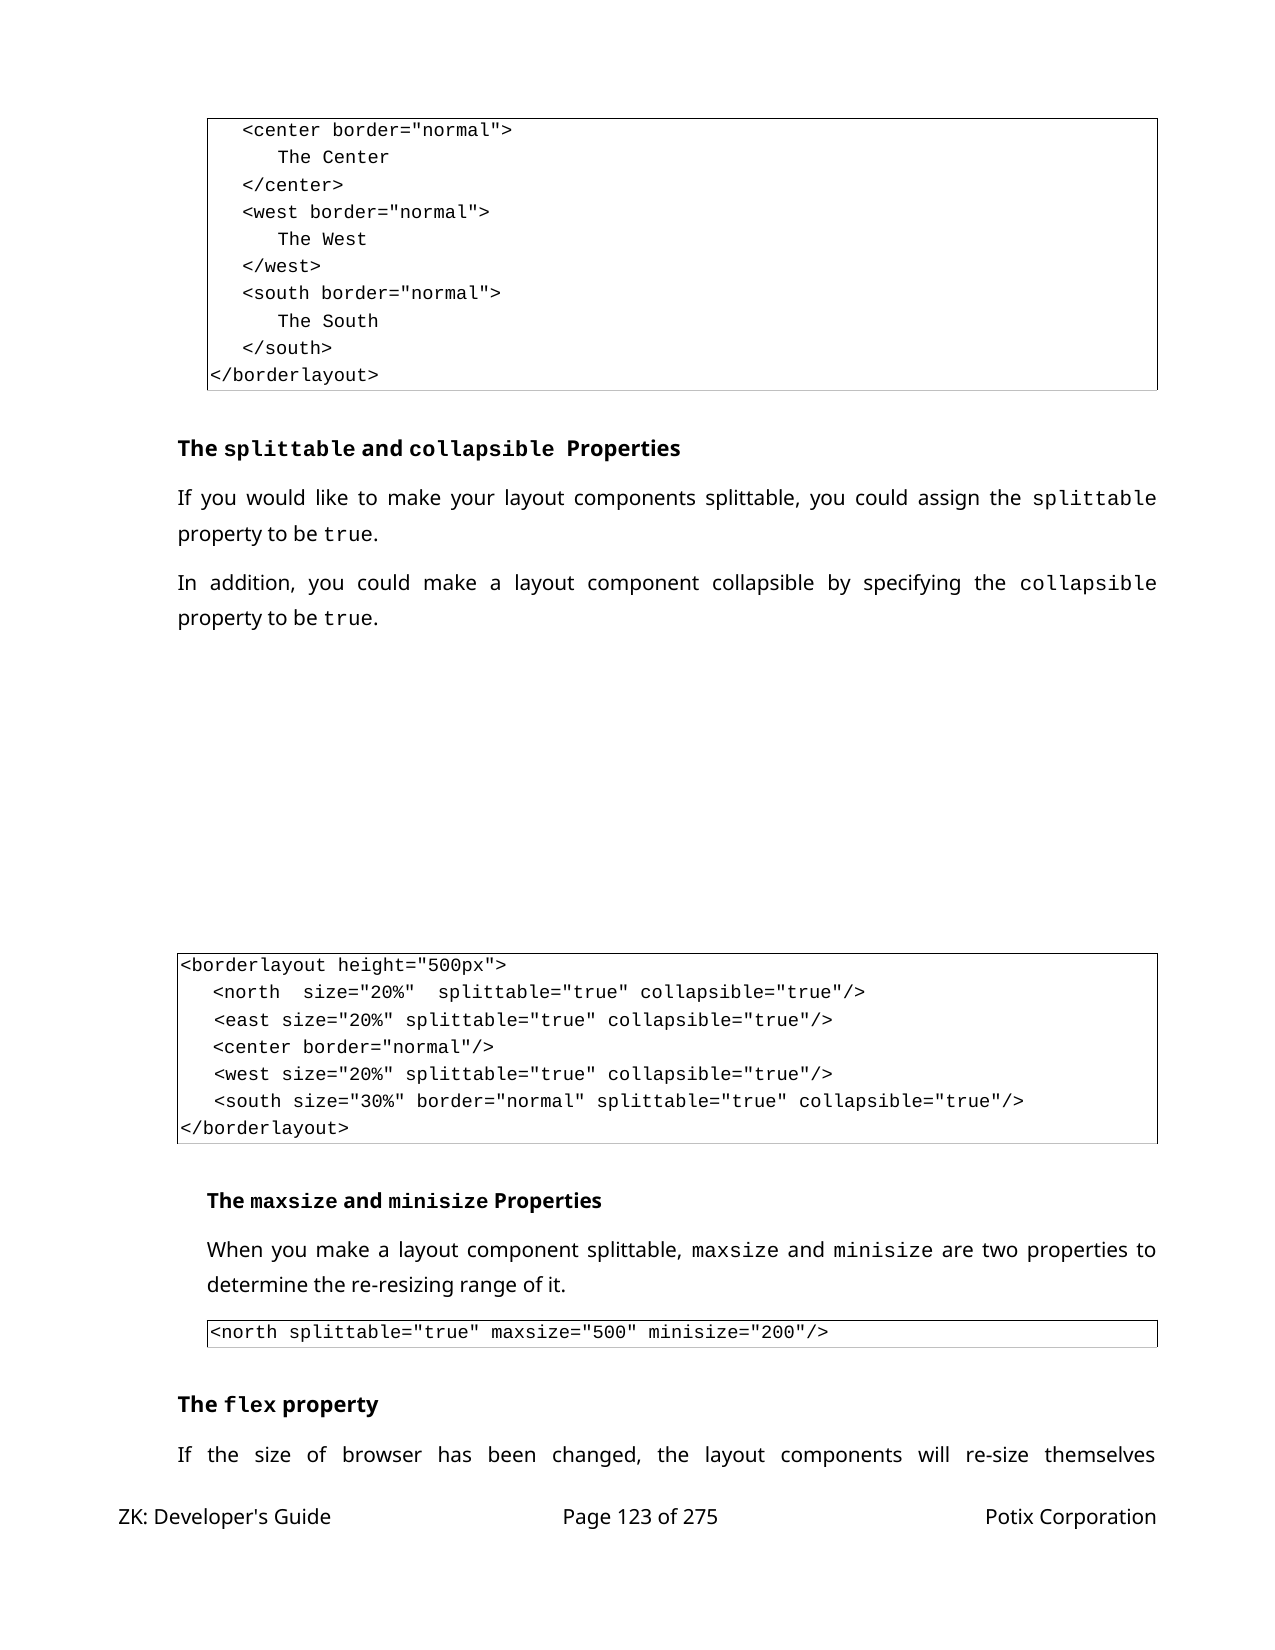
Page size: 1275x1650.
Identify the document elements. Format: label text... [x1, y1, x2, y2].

text <south border="normal"> [208, 281, 1157, 306]
text </borderlayout> [208, 363, 1157, 390]
text </west> [208, 254, 1157, 278]
text <south size="30%" border="normal" splittable="true" collapsible="true"/> [178, 1089, 1157, 1113]
text </center> [208, 172, 1157, 197]
text <center border="normal"> [208, 119, 1157, 142]
text </borderlayout> [178, 1116, 1157, 1143]
text When you make a layout component splittable, maxsize and minisize are two properties to determine the re-resizing range of it. [207, 1235, 1157, 1299]
text In addition, you could make a layout component collapsible by specifying the collapsible property to be true. [177, 568, 1157, 632]
text The Center [208, 145, 1157, 169]
subtitle The maxsize and minisize Properties [207, 1186, 1157, 1214]
text <west size="20%" splittable="true" collapsible="true"/> [178, 1062, 1157, 1086]
subtitle The flex property [177, 1389, 1157, 1419]
subtitle The splittable and collapsible Properties [177, 433, 1157, 463]
text <north size="20%" splittable="true" collapsible="true"/> [178, 980, 1157, 1004]
text The West [208, 227, 1157, 251]
text <east size="20%" splittable="true" collapsible="true"/> [178, 1007, 1157, 1032]
text <west border="normal"> [208, 200, 1157, 224]
text <north splittable="true" maxsize="500" minisize="200"/> [208, 1321, 1157, 1347]
text If you would like to make your layout components splittable, you could assign the splittable property to be true. [177, 483, 1157, 547]
text <borderlayout height="500px"> [178, 954, 1157, 977]
text </south> [208, 336, 1157, 360]
text If the size of browser has been changed, the layout components will re-size themselves [177, 1440, 1157, 1468]
text The South [208, 308, 1157, 333]
text <center border="normal"/> [178, 1034, 1157, 1059]
